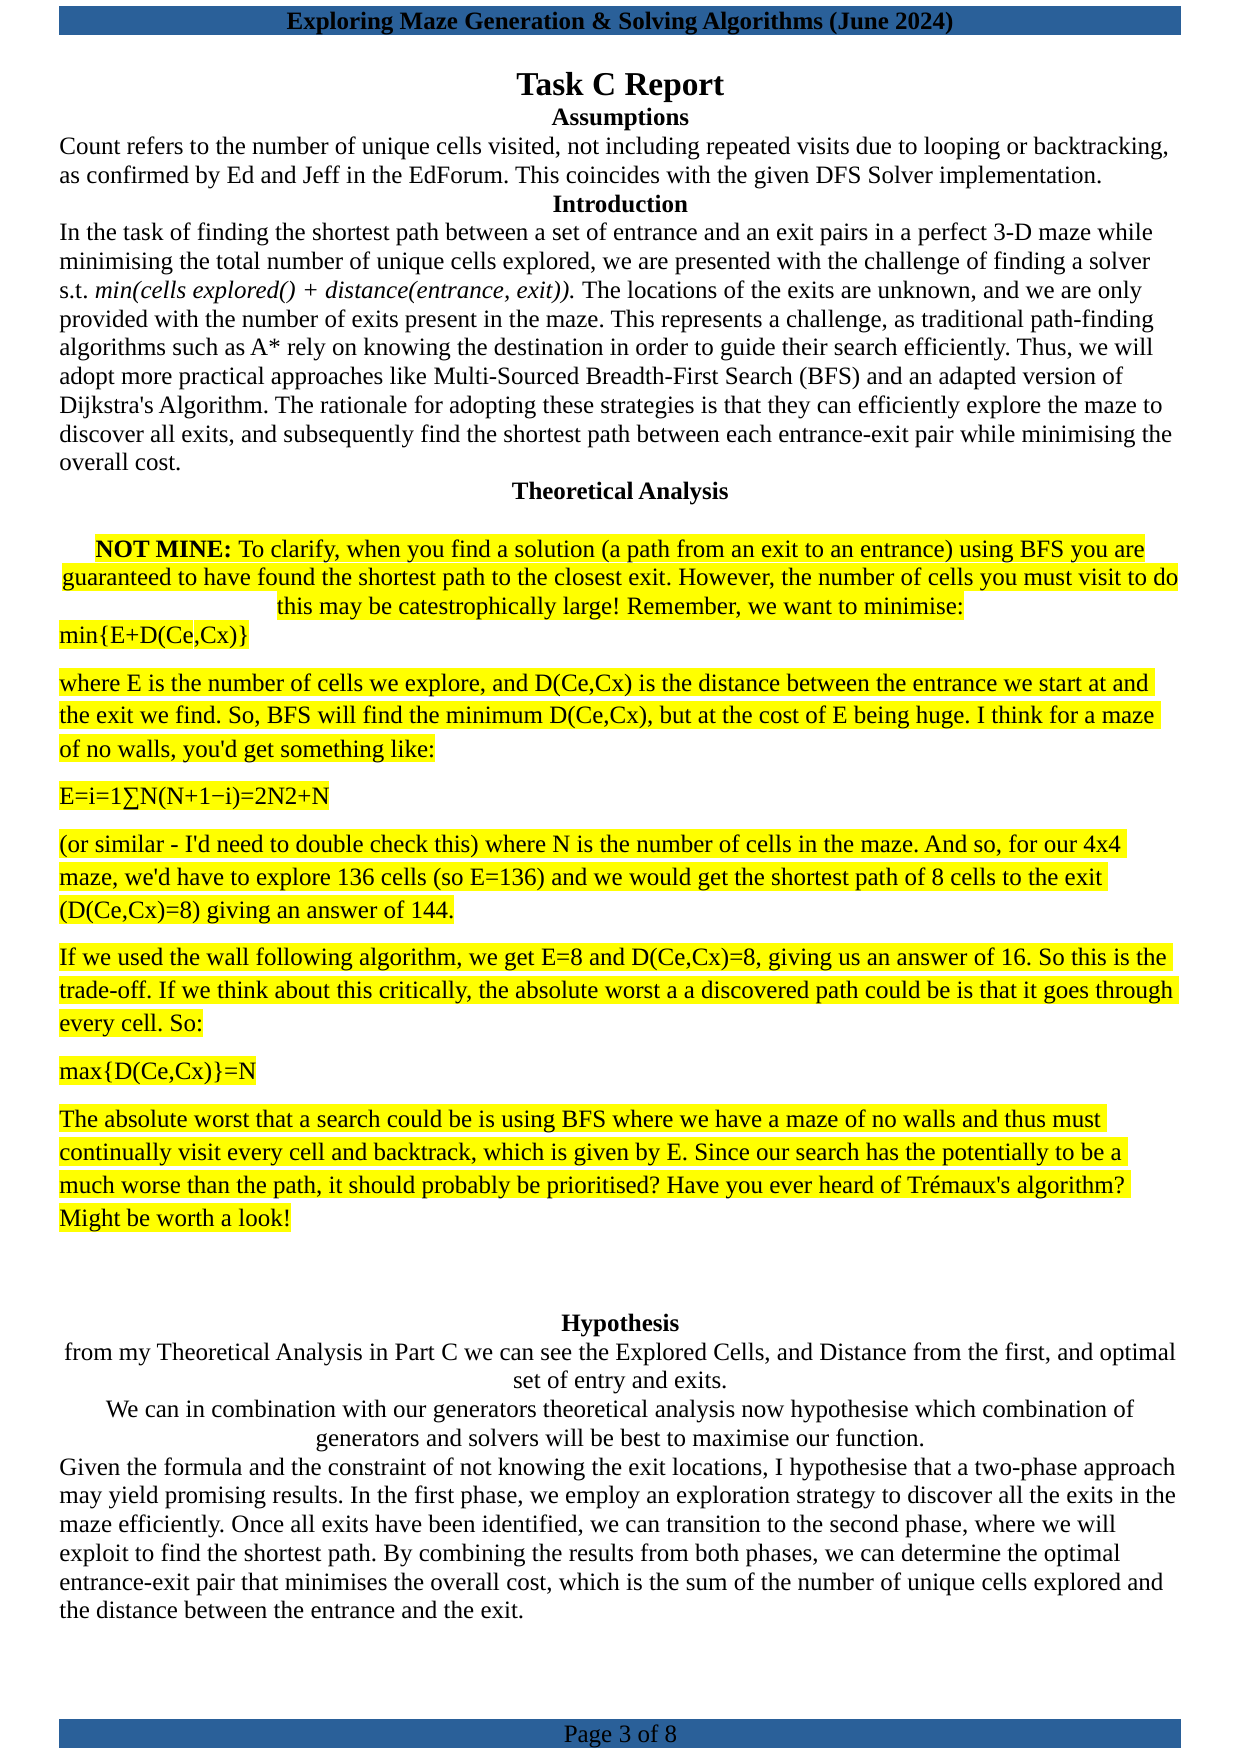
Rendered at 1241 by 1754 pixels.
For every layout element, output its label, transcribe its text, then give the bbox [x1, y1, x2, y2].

text We can in combination with our generators theoretical analysis now hypothesise which combination of generators and solvers will be best to maximise our function. [59, 1394, 1181, 1452]
text In the task of finding the shortest path between a set of entrance and an exit pairs in a perfect 3-D maze while minimising the total number of unique cells explored, we are presented with the challenge of finding a solver s.t. min(cells explored() + distance(entrance, exit)). The locations of the exits are unknown, and we are only provided with the number of exits present in the maze. This represents a challenge, as traditional path-finding algorithms such as A* rely on knowing the destination in order to guide their search efficiently. Thus, we will adopt more practical approaches like Multi-Sourced Breadth-First Search (BFS) and an adapted version of Dijkstra's Algorithm. The rationale for adopting these strategies is that they can efficiently explore the maze to discover all exits, and subsequently find the shortest path between each entrance-exit pair while minimising the overall cost. [59, 217, 1181, 476]
text Given the formula and the constraint of not knowing the exit locations, I hypothesise that a two-phase approach may yield promising results. In the first phase, we employ an exploration strategy to discover all the exits in the maze efficiently. Once all exits have been identified, we can transition to the second phase, where we will exploit to find the shortest path. By combining the results from both phases, we can determine the optimal entrance-exit pair that minimises the overall cost, which is the sum of the number of unique cells explored and the distance between the entrance and the exit. [59, 1452, 1181, 1624]
text The absolute worst that a search could be is using BFS where we have a maze of no walls and thus must continually visit every cell and backtrack, which is given by E. Since our search has the potentially to be a much worse than the path, it should probably be prioritised? Have you ever heard of Trémaux's algorithm? Might be worth a look! [59, 1104, 1181, 1232]
text Introduction [59, 189, 1181, 217]
text NOT MINE: To clarify, when you find a solution (a path from an exit to an entrance) using BFS you are guaranteed to have found the shortest path to the closest exit. However, the number of cells you must visit to do this may be catestrophically large! Remember, we want to minimise: [59, 534, 1181, 620]
text E=i=1∑N​(N+1−i)=2N2+N​ [59, 781, 1181, 810]
text (or similar - I'd need to double check this) where N is the number of cells in the maze. And so, for our 4x4 maze, we'd have to explore 136 cells (so E=136) and we would get the shortest path of 8 cells to the exit (D(Ce,Cx)=8) giving an answer of 144. [59, 829, 1181, 924]
text Assumptions [59, 102, 1181, 131]
text If we used the wall following algorithm, we get E=8 and D(Ce,Cx)=8, giving us an answer of 16. So this is the trade-off. If we think about this critically, the absolute worst a a discovered path could be is that it goes through every cell. So: [59, 942, 1181, 1037]
text Count refers to the number of unique cells visited, not including repeated visits due to looping or backtracking, as confirmed by Ed and Jeff in the EdForum. This coincides with the given DFS Solver implementation. [59, 131, 1181, 189]
text min{E+D(Ce​,Cx​)} [59, 620, 1181, 649]
text from my Theoretical Analysis in Part C we can see the Explored Cells, and Distance from the first, and optimal set of entry and exits. [59, 1337, 1181, 1394]
text where E is the number of cells we explore, and D(Ce,Cx) is the distance between the entrance we start at and the exit we find. So, BFS will find the minimum D(Ce,Cx), but at the cost of E being huge. I think for a maze of no walls, you'd get something like: [59, 668, 1181, 762]
text Hypothesis [59, 1308, 1181, 1337]
text max{D(Ce​,Cx​)}=N [59, 1056, 1181, 1085]
text Theoretical Analysis [59, 476, 1181, 505]
text Task C Report [59, 64, 1181, 102]
